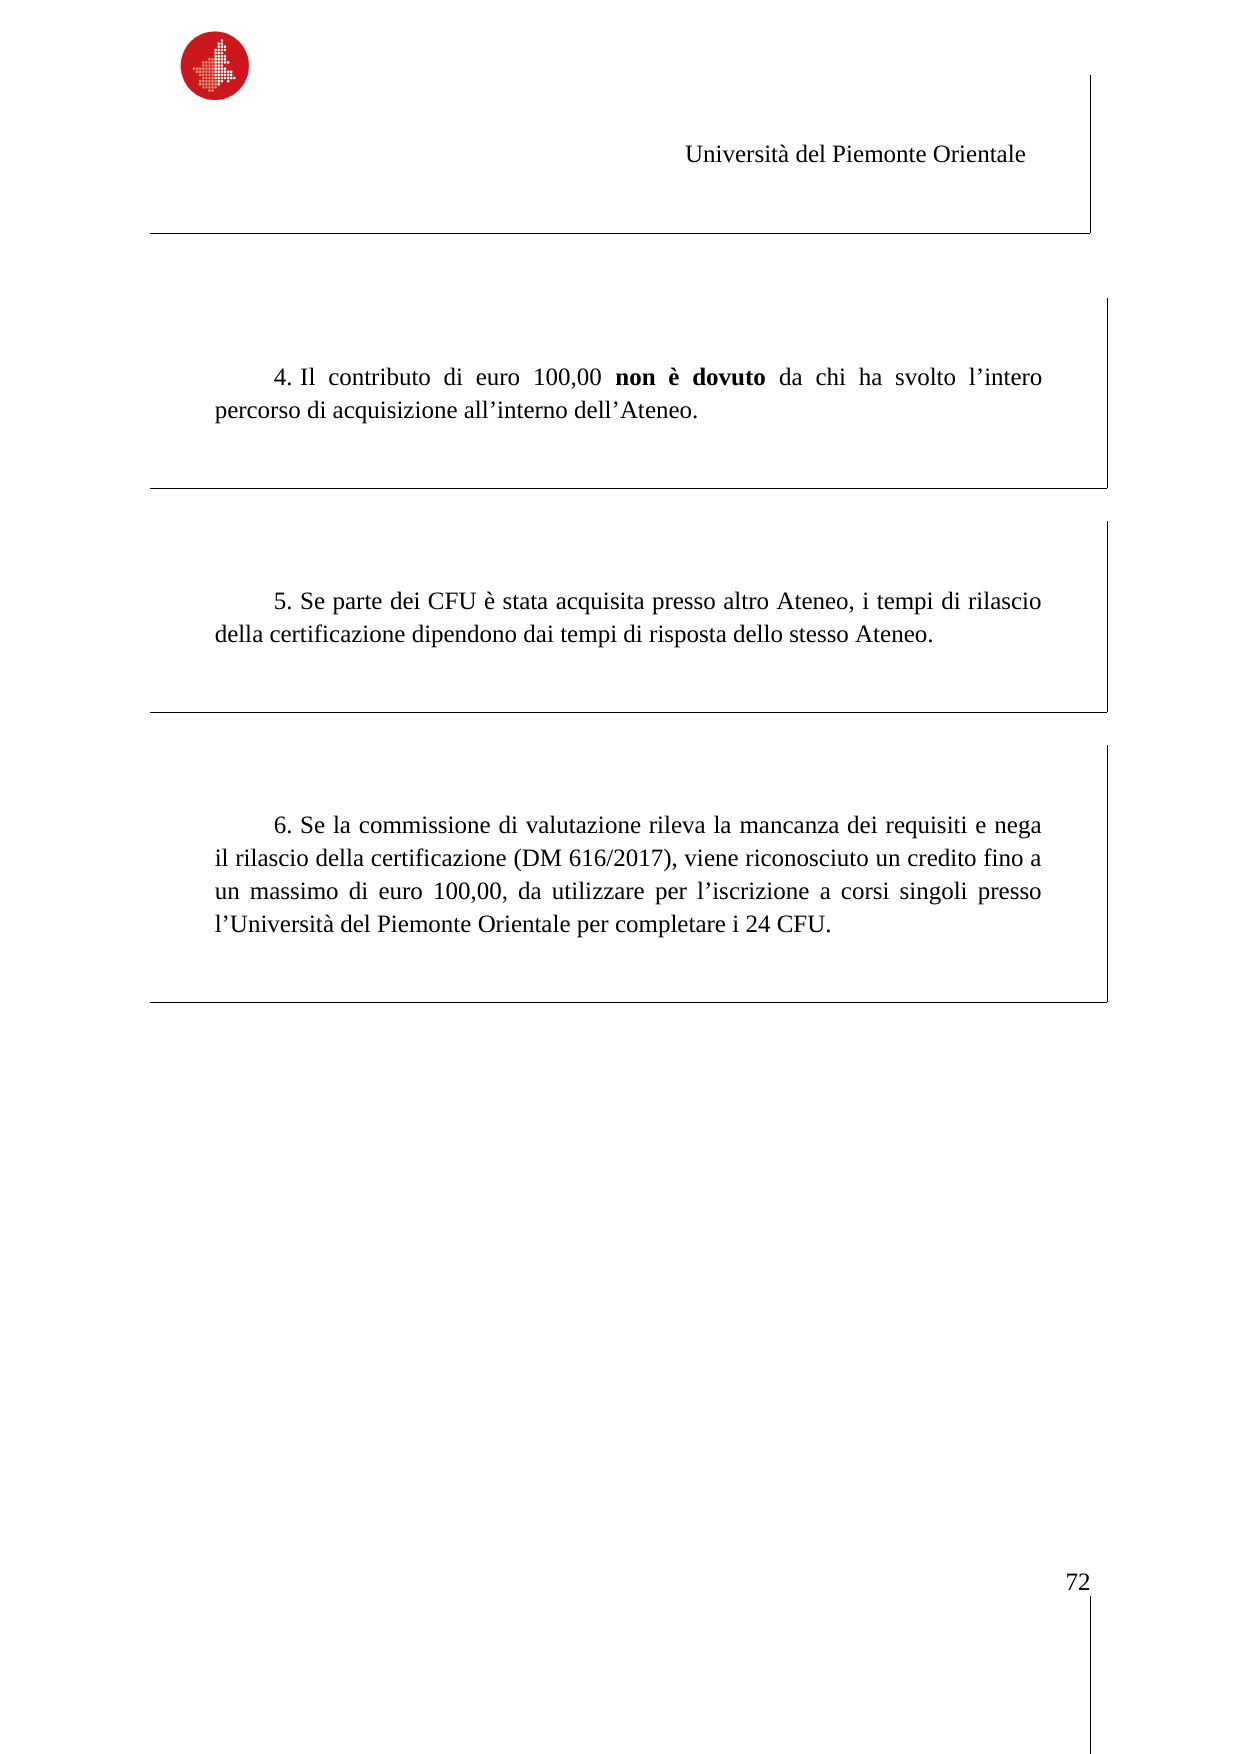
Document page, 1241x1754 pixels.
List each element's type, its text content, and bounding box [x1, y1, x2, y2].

list Se la commissione di valutazione rileva la mancanza dei requisiti e nega il rilascio della certificazione (DM 616/2017), viene riconosciuto un credito fino a un massimo di euro 100,00, da utilizzare per l’iscrizione a corsi singoli presso l’Università del Piemonte Orientale per completare i 24 CFU. [150, 745, 1107, 1002]
list Il contributo di euro 100,00 non è dovuto da chi ha svolto l’intero percorso di acquisizione all’interno dell’Ateneo. [150, 297, 1107, 488]
list Se parte dei CFU è stata acquisita presso altro Ateneo, i tempi di rilascio della certificazione dipendono dai tempi di risposta dello stesso Ateneo. [150, 521, 1107, 712]
